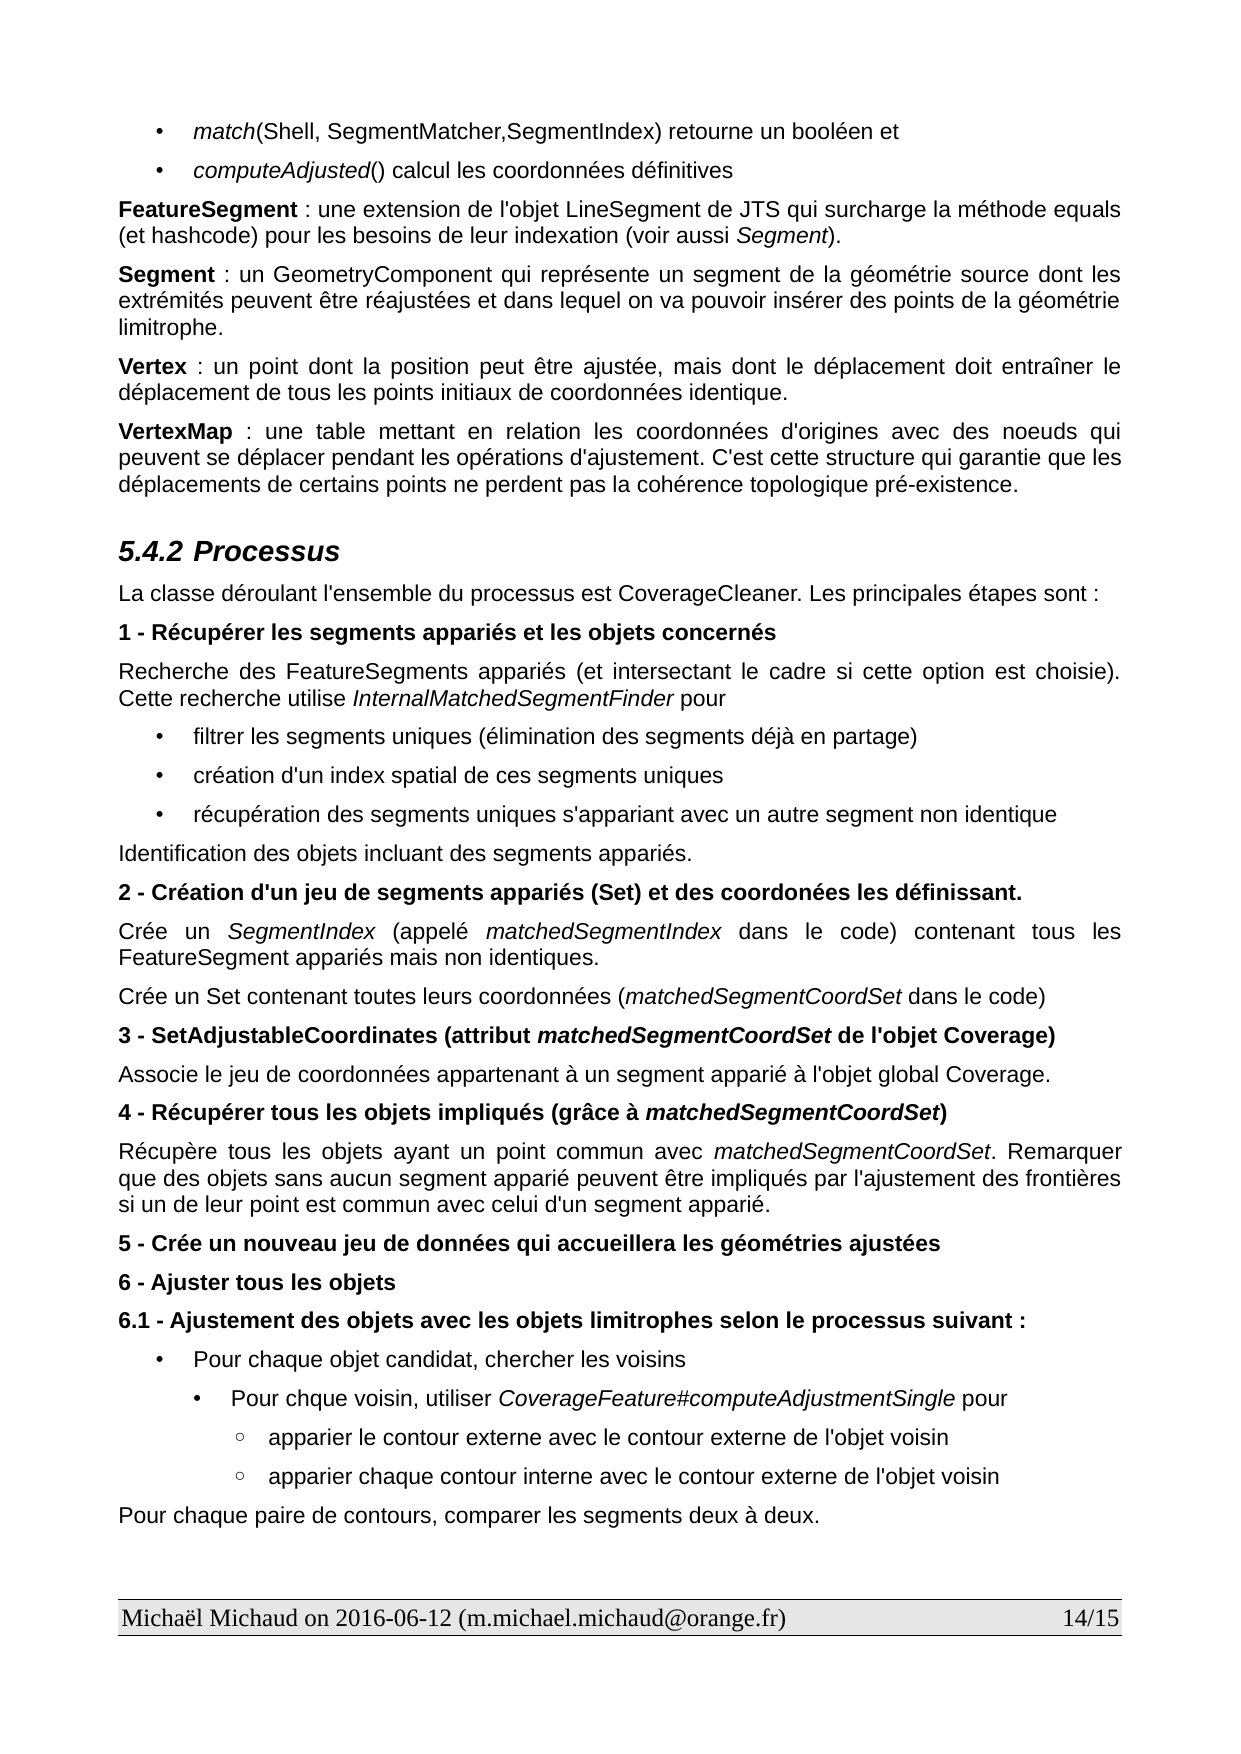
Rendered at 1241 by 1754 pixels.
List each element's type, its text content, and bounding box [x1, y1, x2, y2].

list computeAdjusted() calcul les coordonnées définitives [156, 157, 1122, 183]
text 6 - Ajuster tous les objets [118, 1269, 1122, 1295]
text Crée un Set contenant toutes leurs coordonnées (matchedSegmentCoordSet dans le code) [118, 983, 1122, 1009]
list match(Shell, SegmentMatcher,SegmentIndex) retourne un booléen et [156, 118, 1122, 144]
text 1 - Récupérer les segments appariés et les objets concernés [118, 619, 1122, 646]
text Associe le jeu de coordonnées appartenant à un segment apparié à l'objet global Coverage. [118, 1061, 1122, 1087]
list apparier chaque contour interne avec le contour externe de l'objet voisin [231, 1463, 1122, 1489]
text Recherche des FeatureSegments appariés (et intersectant le cadre si cette option est choisie). Cette recherche utilise InternalMatchedSegmentFinder pour [118, 658, 1122, 711]
text 2 - Création d'un jeu de segments appariés (Set) et des coordonées les définissant. [118, 879, 1122, 905]
text 5 - Crée un nouveau jeu de données qui accueillera les géométries ajustées [118, 1230, 1122, 1256]
text Crée un SegmentIndex (appelé matchedSegmentIndex dans le code) contenant tous les FeatureSegment appariés mais non identiques. [118, 918, 1122, 970]
text 6.1 - Ajustement des objets avec les objets limitrophes selon le processus suivant : [118, 1307, 1122, 1334]
subtitle Processus [118, 534, 1122, 568]
list Pour chaque objet candidat, chercher les voisins [156, 1346, 1122, 1373]
list création d'un index spatial de ces segments uniques [156, 762, 1122, 788]
text Vertex : un point dont la position peut être ajustée, mais dont le déplacement doit entraîner le déplacement de tous les points initiaux de coordonnées identique. [118, 353, 1122, 405]
text Récupère tous les objets ayant un point commun avec matchedSegmentCoordSet. Remarquer que des objets sans aucun segment apparié peuvent être impliqués par l'ajustement des frontières si un de leur point est commun avec celui d'un segment apparié. [118, 1138, 1122, 1217]
text La classe déroulant l'ensemble du processus est CoverageCleaner. Les principales étapes sont : [118, 580, 1122, 607]
text Pour chaque paire de contours, comparer les segments deux à deux. [118, 1502, 1122, 1528]
list Pour chque voisin, utiliser CoverageFeature#computeAdjustmentSingle pour [193, 1385, 1122, 1412]
text 4 - Récupérer tous les objets impliqués (grâce à matchedSegmentCoordSet) [118, 1099, 1122, 1126]
list récupération des segments uniques s'appariant avec un autre segment non identique [156, 801, 1122, 827]
text Segment : un GeometryComponent qui représente un segment de la géométrie source dont les extrémités peuvent être réajustées et dans lequel on va pouvoir insérer des points de la géométrie limitrophe. [118, 261, 1122, 340]
text 3 - SetAdjustableCoordinates (attribut matchedSegmentCoordSet de l'objet Coverage) [118, 1022, 1122, 1048]
text VertexMap : une table mettant en relation les coordonnées d'origines avec des noeuds qui peuvent se déplacer pendant les opérations d'ajustement. C'est cette structure qui garantie que les déplacements de certains points ne perdent pas la cohérence topologique pré-existence. [118, 418, 1122, 497]
list apparier le contour externe avec le contour externe de l'objet voisin [231, 1424, 1122, 1450]
text FeatureSegment : une extension de l'objet LineSegment de JTS qui surcharge la méthode equals (et hashcode) pour les besoins de leur indexation (voir aussi Segment). [118, 196, 1122, 248]
list filtrer les segments uniques (élimination des segments déjà en partage) [156, 723, 1122, 750]
text Identification des objets incluant des segments appariés. [118, 840, 1122, 866]
